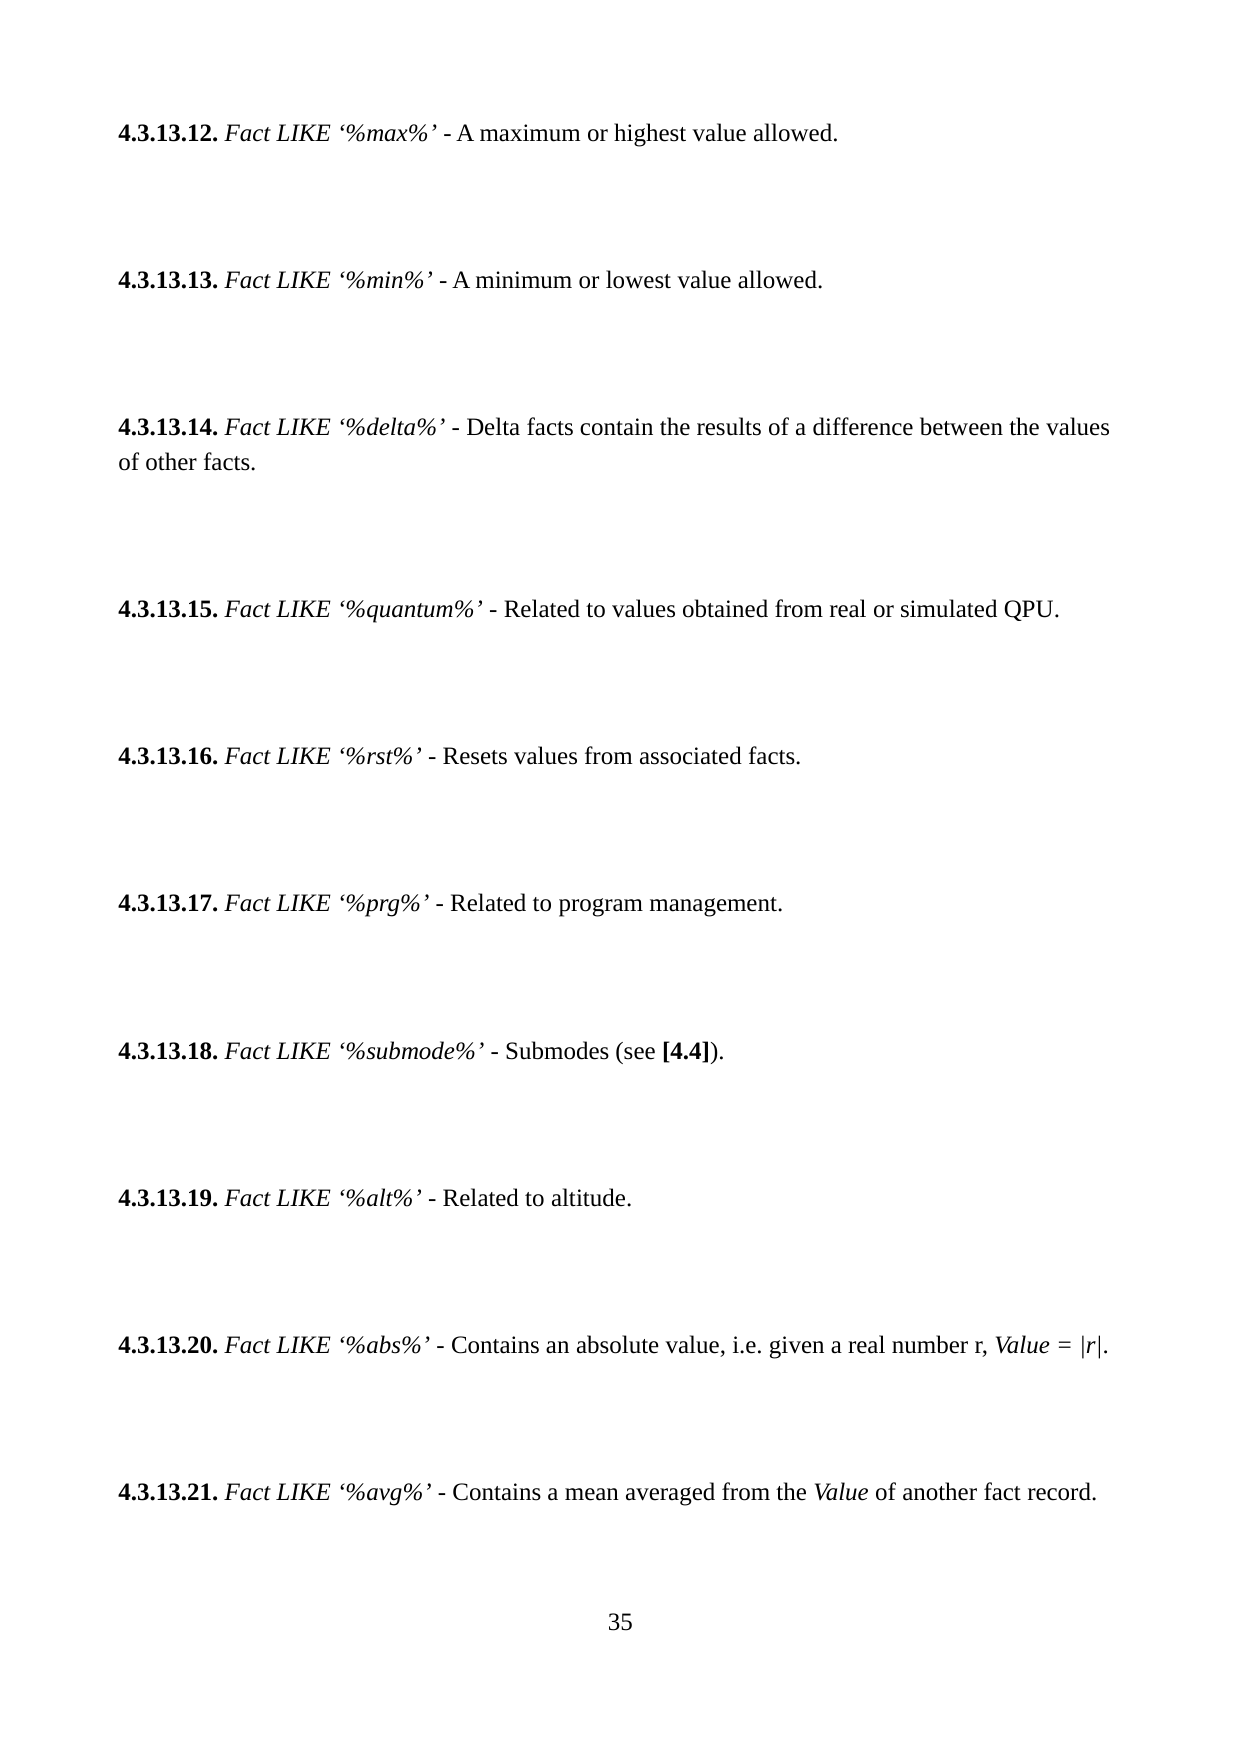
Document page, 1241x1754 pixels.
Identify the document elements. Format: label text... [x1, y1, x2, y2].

text 4.3.13.21. Fact LIKE ‘%avg%’ - Contains a mean averaged from the Value of another fact record. [118, 1477, 1122, 1506]
text 4.3.13.19. Fact LIKE ‘%alt%’ - Related to altitude. [118, 1183, 1122, 1212]
text 4.3.13.15. Fact LIKE ‘%quantum%’ - Related to values obtained from real or simulated QPU. [118, 594, 1122, 623]
text 4.3.13.12. Fact LIKE ‘%max%’ - A maximum or highest value allowed. [118, 118, 1122, 147]
text 4.3.13.17. Fact LIKE ‘%prg%’ - Related to program management. [118, 888, 1122, 917]
text 4.3.13.20. Fact LIKE ‘%abs%’ - Contains an absolute value, i.e. given a real number r, Value = |r|. [118, 1330, 1122, 1359]
text 4.3.13.13. Fact LIKE ‘%min%’ - A minimum or lowest value allowed. [118, 265, 1122, 294]
text 4.3.13.14. Fact LIKE ‘%delta%’ - Delta facts contain the results of a difference between the values of other facts. [118, 412, 1122, 476]
text 4.3.13.16. Fact LIKE ‘%rst%’ - Resets values from associated facts. [118, 741, 1122, 770]
text 4.3.13.18. Fact LIKE ‘%submode%’ - Submodes (see [4.4]). [118, 1036, 1122, 1064]
